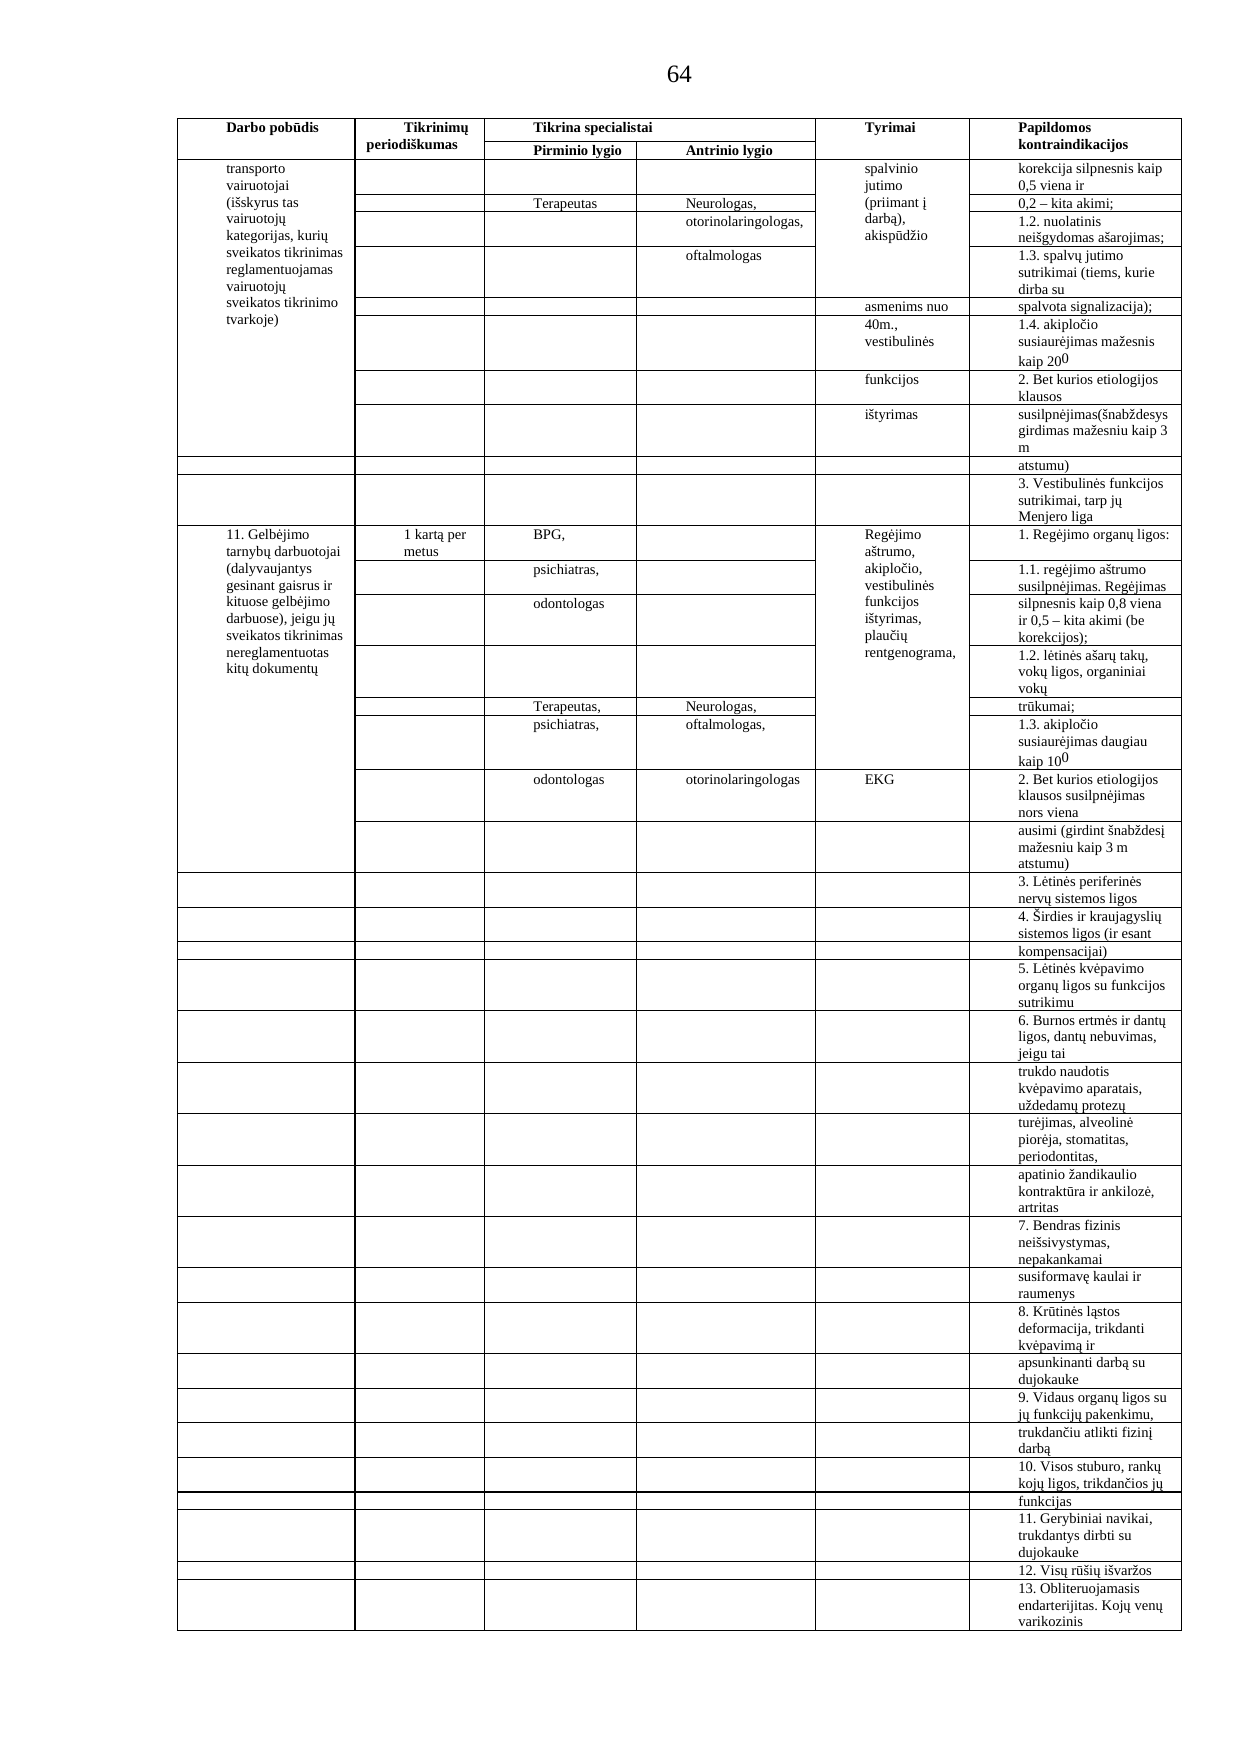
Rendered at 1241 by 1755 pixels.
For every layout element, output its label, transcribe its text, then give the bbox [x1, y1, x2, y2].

table_header Darbo pobūdis [178, 119, 354, 159]
table_cell 0,2 – kita akimi; [970, 195, 1181, 211]
table_cell [637, 1303, 815, 1353]
table_cell [816, 1562, 969, 1578]
table_cell spalvota signalizacija); [970, 298, 1181, 315]
table_cell [637, 1354, 815, 1388]
table_cell [816, 1011, 969, 1062]
table_cell [637, 475, 815, 525]
table_cell [816, 1114, 969, 1164]
table_cell [485, 1114, 636, 1164]
table_cell [637, 1493, 815, 1509]
table_cell [816, 1510, 969, 1561]
table_cell [637, 1114, 815, 1164]
table_cell 2. Bet kurios etiologijos klausos susilpnėjimas nors viena [970, 770, 1181, 821]
table_cell [356, 716, 484, 769]
table_cell [485, 405, 636, 456]
table_cell [178, 908, 354, 941]
table_cell [356, 1493, 484, 1509]
table_cell Neurologas, [637, 195, 815, 211]
table_cell [637, 1423, 815, 1457]
table_cell [178, 1354, 354, 1388]
table_cell [637, 371, 815, 404]
table_cell [178, 960, 354, 1010]
table_cell asmenims nuo [816, 298, 969, 315]
table_cell [356, 595, 484, 645]
table_cell [178, 1562, 354, 1578]
table_cell odontologas [485, 595, 636, 645]
table_cell 6. Burnos ertmės ir dantų ligos, dantų nebuvimas, jeigu tai [970, 1011, 1181, 1062]
table_cell psichiatras, [485, 716, 636, 769]
table_cell [356, 1217, 484, 1267]
table_cell [178, 1493, 354, 1509]
table_header Papildomos kontraindikacijos [970, 119, 1181, 159]
table_cell [485, 1011, 636, 1062]
table_cell turėjimas, alveolinė piorėja, stomatitas, periodontitas, [970, 1114, 1181, 1164]
table_cell [356, 698, 484, 714]
table_cell [178, 1580, 354, 1630]
table_cell Pirminio lygio [485, 142, 636, 159]
table_cell [178, 475, 354, 525]
table_cell [485, 1166, 636, 1216]
table_cell 1.3. spalvų jutimo sutrikimai (tiems, kurie dirba su [970, 247, 1181, 297]
table_cell [485, 457, 636, 473]
table_cell [485, 1562, 636, 1578]
table_cell funkcijas [970, 1493, 1181, 1509]
table_cell 1. Regėjimo organų ligos: [970, 526, 1181, 559]
table_cell 1 kartą per metus [356, 526, 484, 559]
table_cell [485, 1458, 636, 1491]
table_cell Neurologas, [637, 698, 815, 714]
table_cell 11. Gelbėjimo tarnybų darbuotojai (dalyvaujantys gesinant gaisrus ir kituose gelbėjimo darbuose), jeigu jų sveikatos tikrinimas nereglamentuotas kitų dokumentų [178, 526, 354, 872]
table_cell [816, 1303, 969, 1353]
table_cell 1.2. lėtinės ašarų takų, vokų ligos, organiniai vokų [970, 646, 1181, 697]
table_cell 1.1. regėjimo aštrumo susilpnėjimas. Regėjimas [970, 561, 1181, 594]
table_cell [356, 316, 484, 370]
table_cell [637, 1580, 815, 1630]
table_cell [178, 457, 354, 473]
table_cell [485, 160, 636, 193]
table_cell [637, 160, 815, 193]
table_cell [637, 1389, 815, 1422]
table_cell [356, 942, 484, 959]
table_cell [637, 1510, 815, 1561]
table_cell 2. Bet kurios etiologijos klausos [970, 371, 1181, 404]
table_cell silpnesnis kaip 0,8 viena ir 0,5 – kita akimi (be korekcijos); [970, 595, 1181, 645]
table_header Tikrina specialistai [485, 119, 815, 141]
table_cell [356, 1510, 484, 1561]
table_cell 10. Visos stuburo, rankų kojų ligos, trikdančios jų [970, 1458, 1181, 1491]
table_cell [356, 561, 484, 594]
table_cell [356, 1063, 484, 1113]
table_cell otorinolaringologas, [637, 212, 815, 246]
table_cell [356, 1423, 484, 1457]
table_cell [637, 1562, 815, 1578]
table_cell [637, 316, 815, 370]
table_cell [485, 1580, 636, 1630]
table_cell [816, 475, 969, 525]
table_cell ausimi (girdint šnabždesį mažesniu kaip 3 m atstumu) [970, 822, 1181, 872]
table_cell [637, 298, 815, 315]
table_cell oftalmologas, [637, 716, 815, 769]
table_cell [485, 960, 636, 1010]
table_cell BPG, [485, 526, 636, 559]
table_cell [485, 212, 636, 246]
table_cell [178, 1114, 354, 1164]
table_cell trukdo naudotis kvėpavimo aparatais, uždedamų protezų [970, 1063, 1181, 1113]
table_cell Antrinio lygio [637, 142, 815, 159]
table_cell [356, 212, 484, 246]
table_cell 9. Vidaus organų ligos su jų funkcijų pakenkimu, [970, 1389, 1181, 1422]
table_cell [485, 1217, 636, 1267]
table_cell [816, 1063, 969, 1113]
table_cell [356, 1303, 484, 1353]
table_cell [816, 1423, 969, 1457]
table_cell transporto vairuotojai (išskyrus tas vairuotojų kategorijas, kurių sveikatos tikrinimas reglamentuojamas vairuotojų sveikatos tikrinimo tvarkoje) [178, 160, 354, 456]
table_cell oftalmologas [637, 247, 815, 297]
table_cell 5. Lėtinės kvėpavimo organų ligos su funkcijos sutrikimu [970, 960, 1181, 1010]
table_cell [816, 1166, 969, 1216]
table_cell [816, 942, 969, 959]
table_cell [485, 1389, 636, 1422]
table_cell [485, 1493, 636, 1509]
table_cell [485, 316, 636, 370]
table_cell [178, 1268, 354, 1302]
table_cell [485, 1354, 636, 1388]
table_cell trūkumai; [970, 698, 1181, 714]
table_cell [178, 1166, 354, 1216]
table_cell [356, 908, 484, 941]
table_cell korekcija silpnesnis kaip 0,5 viena ir [970, 160, 1181, 193]
table_cell [816, 1493, 969, 1509]
table_cell Terapeutas, [485, 698, 636, 714]
table_cell atstumu) [970, 457, 1181, 473]
table_cell 8. Krūtinės ląstos deformacija, trikdanti kvėpavimą ir [970, 1303, 1181, 1353]
table_cell [637, 960, 815, 1010]
table_cell [356, 371, 484, 404]
table_cell [356, 457, 484, 473]
table_cell [356, 1268, 484, 1302]
table_cell [485, 1423, 636, 1457]
table_cell ištyrimas [816, 405, 969, 456]
table_cell [637, 561, 815, 594]
table_cell [178, 1389, 354, 1422]
table_cell [816, 1458, 969, 1491]
table_cell [485, 646, 636, 697]
table_cell susiformavę kaulai ir raumenys [970, 1268, 1181, 1302]
table_cell [485, 371, 636, 404]
table_cell [178, 1217, 354, 1267]
table_cell [637, 822, 815, 872]
table_cell 3. Vestibulinės funkcijos sutrikimai, tarp jų Menjero liga [970, 475, 1181, 525]
table_cell [356, 873, 484, 907]
table_cell 4. Širdies ir kraujagyslių sistemos ligos (ir esant [970, 908, 1181, 941]
table_cell susilpnėjimas(šnabždesys girdimas mažesniu kaip 3 m [970, 405, 1181, 456]
table_cell [178, 1458, 354, 1491]
table_cell [485, 908, 636, 941]
table_cell [356, 1458, 484, 1491]
table_cell kompensacijai) [970, 942, 1181, 959]
table_cell 3. Lėtinės periferinės nervų sistemos ligos [970, 873, 1181, 907]
table_cell EKG [816, 770, 969, 821]
table_cell [356, 1114, 484, 1164]
table_cell [637, 873, 815, 907]
table_cell [816, 457, 969, 473]
table_cell [637, 646, 815, 697]
table_cell [356, 1389, 484, 1422]
table_cell [816, 822, 969, 872]
table_cell trukdančiu atlikti fizinį darbą [970, 1423, 1181, 1457]
table_cell [178, 873, 354, 907]
table_cell [485, 247, 636, 297]
table_cell [356, 770, 484, 821]
table_cell [178, 1303, 354, 1353]
table_cell [356, 298, 484, 315]
table_cell [178, 1510, 354, 1561]
table_cell [356, 1354, 484, 1388]
table_header Tikrinimų periodiškumas [356, 119, 484, 159]
table_cell [816, 873, 969, 907]
table_cell Terapeutas [485, 195, 636, 211]
table_cell [356, 247, 484, 297]
table_cell apsunkinanti darbą su dujokauke [970, 1354, 1181, 1388]
table_cell [816, 1217, 969, 1267]
table_cell [816, 1354, 969, 1388]
table_cell Regėjimo aštrumo, akipločio, vestibulinės funkcijos ištyrimas, plaučių rentgenograma, [816, 526, 969, 769]
table_cell [816, 1389, 969, 1422]
table_cell [178, 942, 354, 959]
table_cell [485, 942, 636, 959]
table_cell [356, 405, 484, 456]
table_cell [637, 1063, 815, 1113]
table_cell [816, 1268, 969, 1302]
table_cell [356, 1011, 484, 1062]
table_cell apatinio žandikaulio kontraktūra ir ankilozė, artritas [970, 1166, 1181, 1216]
table_cell [637, 595, 815, 645]
table_cell [485, 1268, 636, 1302]
table_cell [637, 1011, 815, 1062]
table_cell [356, 960, 484, 1010]
table_cell [356, 475, 484, 525]
table_cell 12. Visų rūšių išvaržos [970, 1562, 1181, 1578]
table_cell [178, 1011, 354, 1062]
table_cell 13. Obliteruojamasis endarterijitas. Kojų venų varikozinis [970, 1580, 1181, 1630]
table_cell [485, 1063, 636, 1113]
table_cell [637, 942, 815, 959]
table_cell [637, 457, 815, 473]
table_cell 11. Gerybiniai navikai, trukdantys dirbti su dujokauke [970, 1510, 1181, 1561]
table_cell [485, 1303, 636, 1353]
table_cell [816, 908, 969, 941]
table_cell [485, 298, 636, 315]
table_cell psichiatras, [485, 561, 636, 594]
table_cell [178, 1063, 354, 1113]
table_cell 1.3. akipločio susiaurėjimas daugiau kaip 100 [970, 716, 1181, 769]
table_cell [356, 822, 484, 872]
table_cell [637, 1166, 815, 1216]
table_cell odontologas [485, 770, 636, 821]
table_cell funkcijos [816, 371, 969, 404]
table_cell [485, 475, 636, 525]
table_cell [485, 1510, 636, 1561]
table_cell [637, 405, 815, 456]
table_cell 1.4. akipločio susiaurėjimas mažesnis kaip 200 [970, 316, 1181, 370]
table_cell [816, 1580, 969, 1630]
table_cell [637, 526, 815, 559]
table_cell [637, 908, 815, 941]
table_cell [356, 195, 484, 211]
table_cell spalvinio jutimo (priimant į darbą), akispūdžio [816, 160, 969, 297]
table_cell [356, 160, 484, 193]
table_cell [485, 822, 636, 872]
table_cell [178, 1423, 354, 1457]
table_cell [356, 1166, 484, 1216]
table_cell [485, 873, 636, 907]
table_cell [637, 1217, 815, 1267]
table_cell otorinolaringologas [637, 770, 815, 821]
table_cell 1.2. nuolatinis neišgydomas ašarojimas; [970, 212, 1181, 246]
table_cell 7. Bendras fizinis neišsivystymas, nepakankamai [970, 1217, 1181, 1267]
table_header Tyrimai [816, 119, 969, 159]
table_cell [356, 1580, 484, 1630]
table_cell [637, 1458, 815, 1491]
table_cell [816, 960, 969, 1010]
table_cell [356, 646, 484, 697]
table_cell 40m., vestibulinės [816, 316, 969, 370]
table_cell [356, 1562, 484, 1578]
table_cell [637, 1268, 815, 1302]
